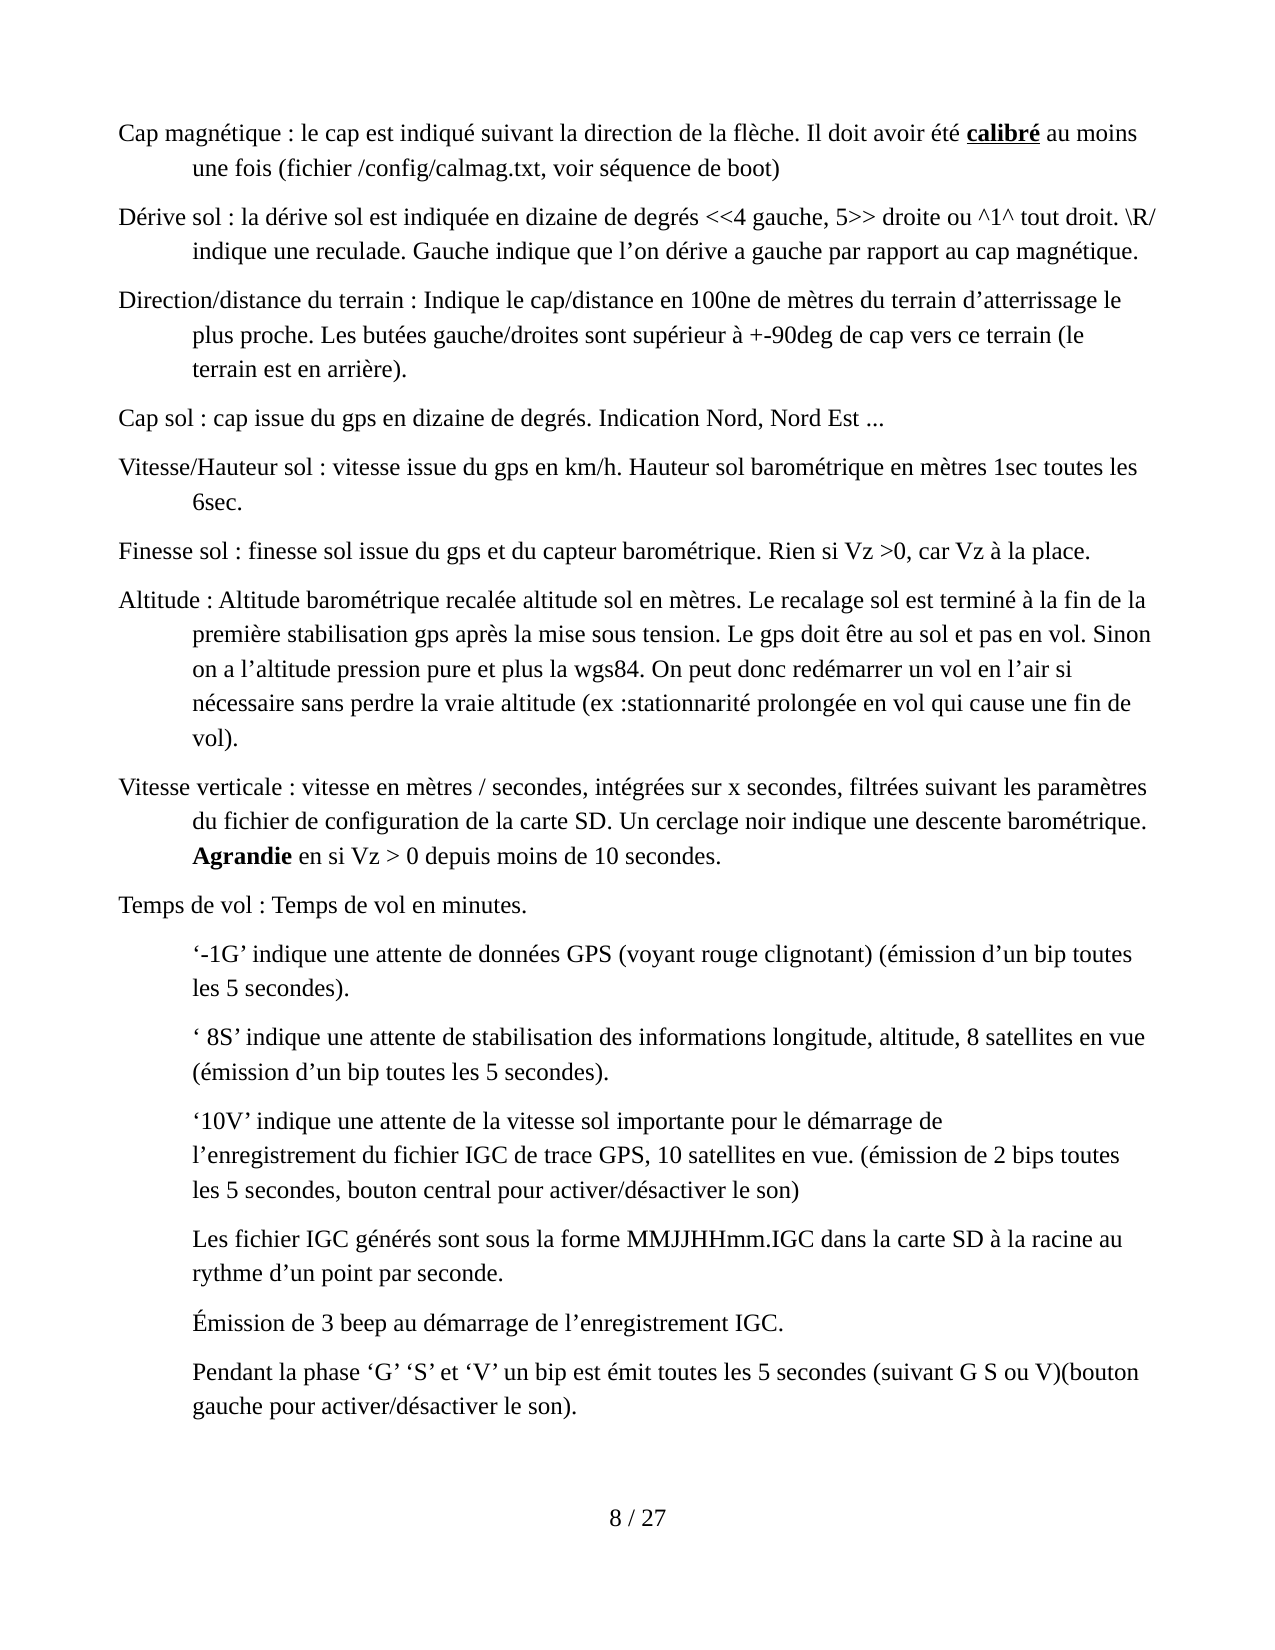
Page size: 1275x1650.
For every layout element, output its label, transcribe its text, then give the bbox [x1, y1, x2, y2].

text Altitude : Altitude barométrique recalée altitude sol en mètres. Le recalage sol est terminé à la fin de la première stabilisation gps après la mise sous tension. Le gps doit être au sol et pas en vol. Sinon on a l’altitude pression pure et plus la wgs84. On peut donc redémarrer un vol en l’air si nécessaire sans perdre la vraie altitude (ex :stationnarité prolongée en vol qui cause une fin de vol). [118, 585, 1157, 752]
text Les fichier IGC générés sont sous la forme MMJJHHmm.IGC dans la carte SD à la racine au rythme d’un point par seconde. [118, 1224, 1157, 1287]
text Temps de vol : Temps de vol en minutes. [118, 890, 1157, 919]
text Vitesse/Hauteur sol : vitesse issue du gps en km/h. Hauteur sol barométrique en mètres 1sec toutes les 6sec. [118, 452, 1157, 516]
text Émission de 3 beep au démarrage de l’enregistrement IGC. [118, 1308, 1157, 1336]
text Finesse sol : finesse sol issue du gps et du capteur barométrique. Rien si Vz >0, car Vz à la place. [118, 536, 1157, 564]
text Cap magnétique : le cap est indiqué suivant la direction de la flèche. Il doit avoir été calibré au moins une fois (fichier /config/calmag.txt, voir séquence de boot) [118, 118, 1157, 181]
text ‘-1G’ indique une attente de données GPS (voyant rouge clignotant) (émission d’un bip toutes les 5 secondes). [118, 939, 1157, 1002]
text Vitesse verticale : vitesse en mètres / secondes, intégrées sur x secondes, filtrées suivant les paramètres du fichier de configuration de la carte SD. Un cerclage noir indique une descente barométrique. Agrandie en si Vz > 0 depuis moins de 10 secondes. [118, 772, 1157, 869]
text Direction/distance du terrain : Indique le cap/distance en 100ne de mètres du terrain d’atterrissage le plus proche. Les butées gauche/droites sont supérieur à +-90deg de cap vers ce terrain (le terrain est en arrière). [118, 285, 1157, 383]
text Dérive sol : la dérive sol est indiquée en dizaine de degrés <<4 gauche, 5>> droite ou ^1^ tout droit. \R/ indique une reculade. Gauche indique que l’on dérive a gauche par rapport au cap magnétique. [118, 202, 1157, 265]
text ‘10V’ indique une attente de la vitesse sol importante pour le démarrage de l’enregistrement du fichier IGC de trace GPS, 10 satellites en vue. (émission de 2 bips toutes les 5 secondes, bouton central pour activer/désactiver le son) [118, 1106, 1157, 1204]
text ‘ 8S’ indique une attente de stabilisation des informations longitude, altitude, 8 satellites en vue (émission d’un bip toutes les 5 secondes). [118, 1022, 1157, 1086]
text Pendant la phase ‘G’ ‘S’ et ‘V’ un bip est émit toutes les 5 secondes (suivant G S ou V)(bouton gauche pour activer/désactiver le son). [118, 1357, 1157, 1420]
text Cap sol : cap issue du gps en dizaine de degrés. Indication Nord, Nord Est ... [118, 403, 1157, 432]
